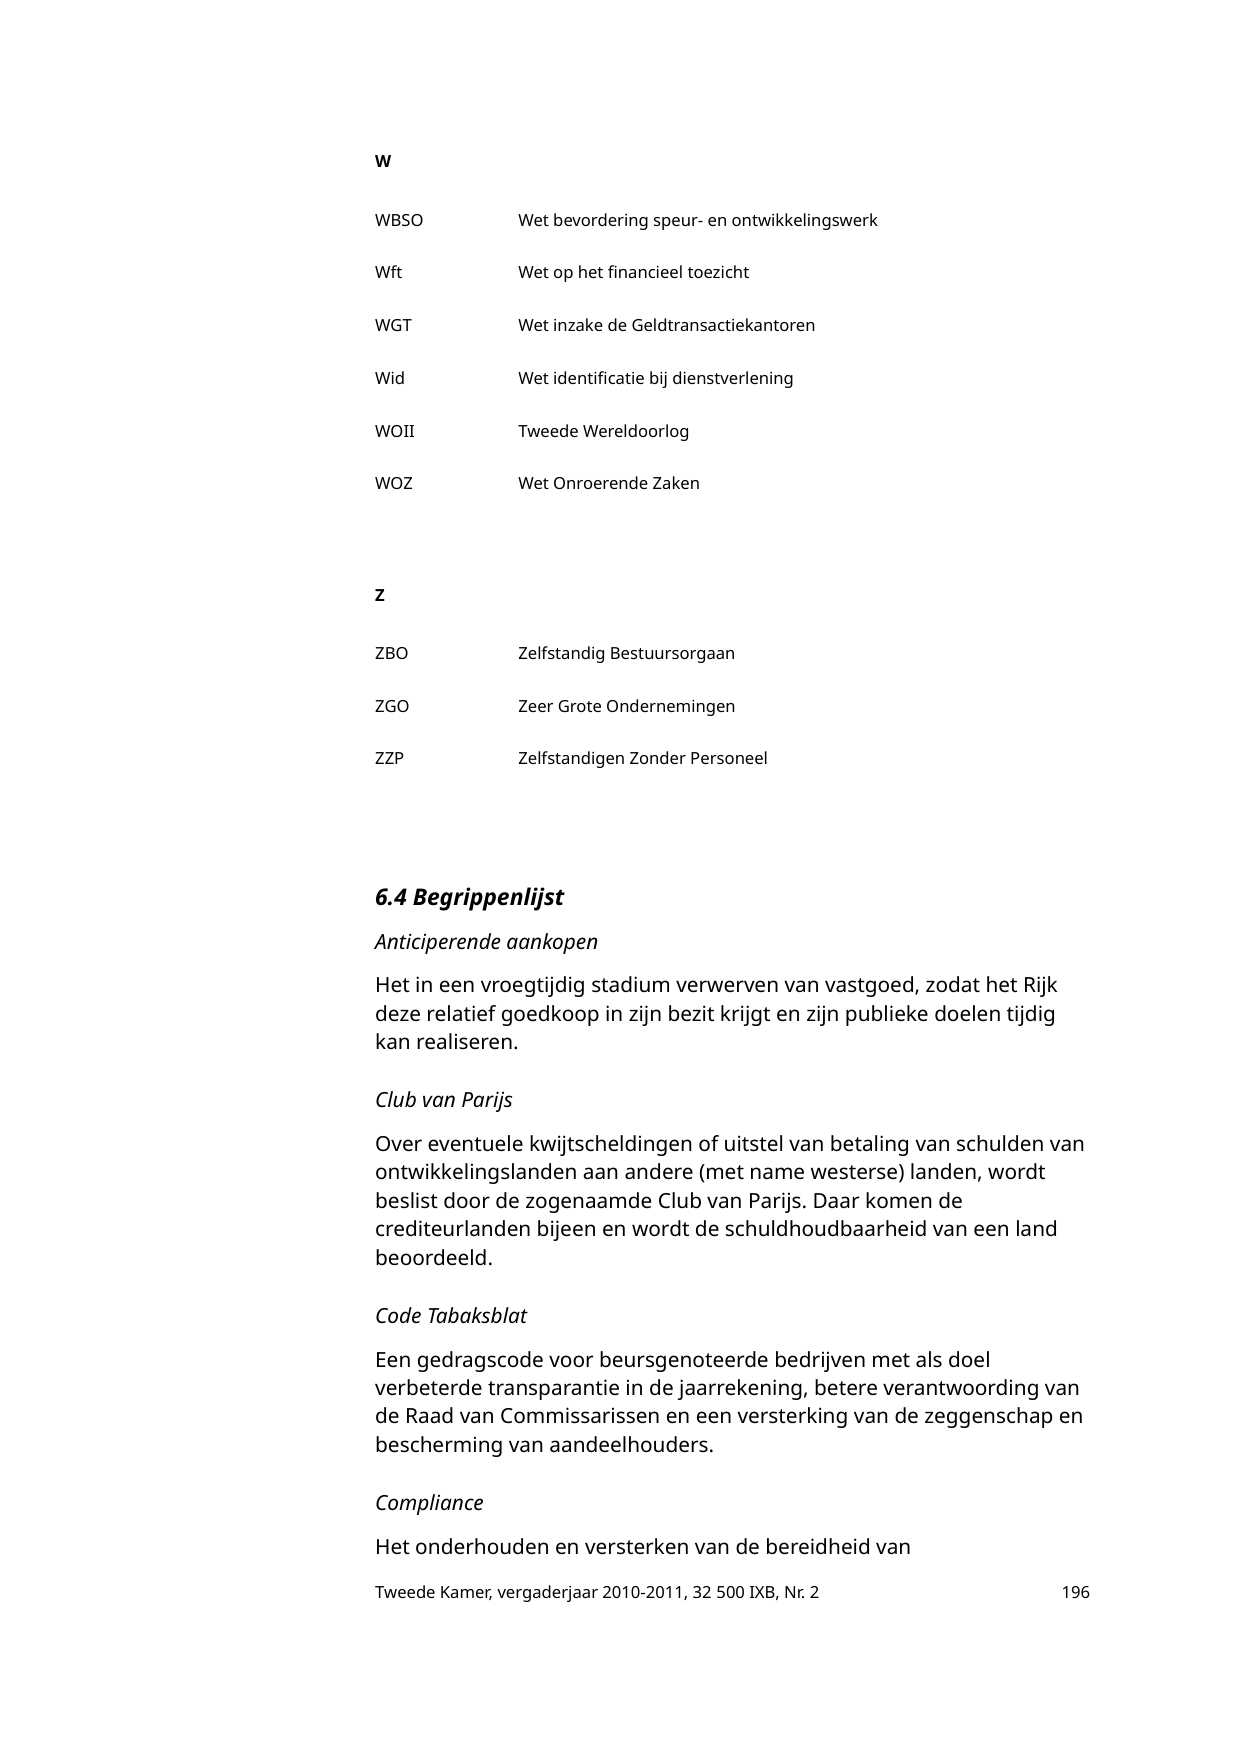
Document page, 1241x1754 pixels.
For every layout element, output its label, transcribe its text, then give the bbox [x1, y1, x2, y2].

text Een gedragscode voor beursgenoteerde bedrijven met als doel verbeterde transparantie in de jaarrekening, betere verantwoording van de Raad van Commissarissen en een versterking van de zeggenschap en bescherming van aandeelhouders. [375, 1345, 1090, 1458]
subtitle 6.4 Begrippenlijst [375, 881, 1090, 912]
table_cell Wet inzake de Geldtransactiekantoren [518, 314, 1090, 367]
table_cell ZZP [375, 747, 518, 800]
table_cell WOZ [375, 472, 518, 525]
table_cell Zelfstandigen Zonder Personeel [518, 747, 1090, 800]
table_cell Wet op het financieel toezicht [518, 261, 1090, 314]
table_cell Wft [375, 261, 518, 314]
text Het in een vroegtijdig stadium verwerven van vastgoed, zodat het Rijk deze relatief goedkoop in zijn bezit krijgt en zijn publieke doelen tijdig kan realiseren. [375, 970, 1090, 1056]
table_cell Wet identificatie bij dienstverlening [518, 367, 1090, 419]
table_cell W [375, 150, 518, 208]
text Anticiperende aankopen [375, 927, 1090, 955]
table_cell [518, 525, 1090, 583]
table_cell Wet bevordering speur- en ontwikkelingswerk [518, 209, 1090, 261]
table_cell WGT [375, 314, 518, 367]
text Club van Parijs [375, 1086, 1090, 1114]
table_cell Wid [375, 367, 518, 419]
table_cell ZBO [375, 642, 518, 694]
table_cell Tweede Wereldoorlog [518, 419, 1090, 472]
table_cell WBSO [375, 209, 518, 261]
text Het onderhouden en versterken van de bereidheid van [375, 1532, 1090, 1560]
text Over eventuele kwijtscheldingen of uitstel van betaling van schulden van ontwikkelingslanden aan andere (met name westerse) landen, wordt beslist door de zogenaamde Club van Parijs. Daar komen de crediteurlanden bijeen en wordt de schuldhoudbaarheid van een land beoordeeld. [375, 1129, 1090, 1271]
table_cell ZGO [375, 694, 518, 747]
table_cell [375, 525, 518, 583]
table_cell [518, 150, 1090, 208]
table_cell [518, 583, 1090, 642]
text Code Tabaksblat [375, 1301, 1090, 1330]
table_cell Zelfstandig Bestuursorgaan [518, 642, 1090, 694]
table_cell Wet Onroerende Zaken [518, 472, 1090, 525]
table_cell Zeer Grote Ondernemingen [518, 694, 1090, 747]
text Compliance [375, 1488, 1090, 1517]
table_cell WOII [375, 419, 518, 472]
table_cell Z [375, 583, 518, 642]
